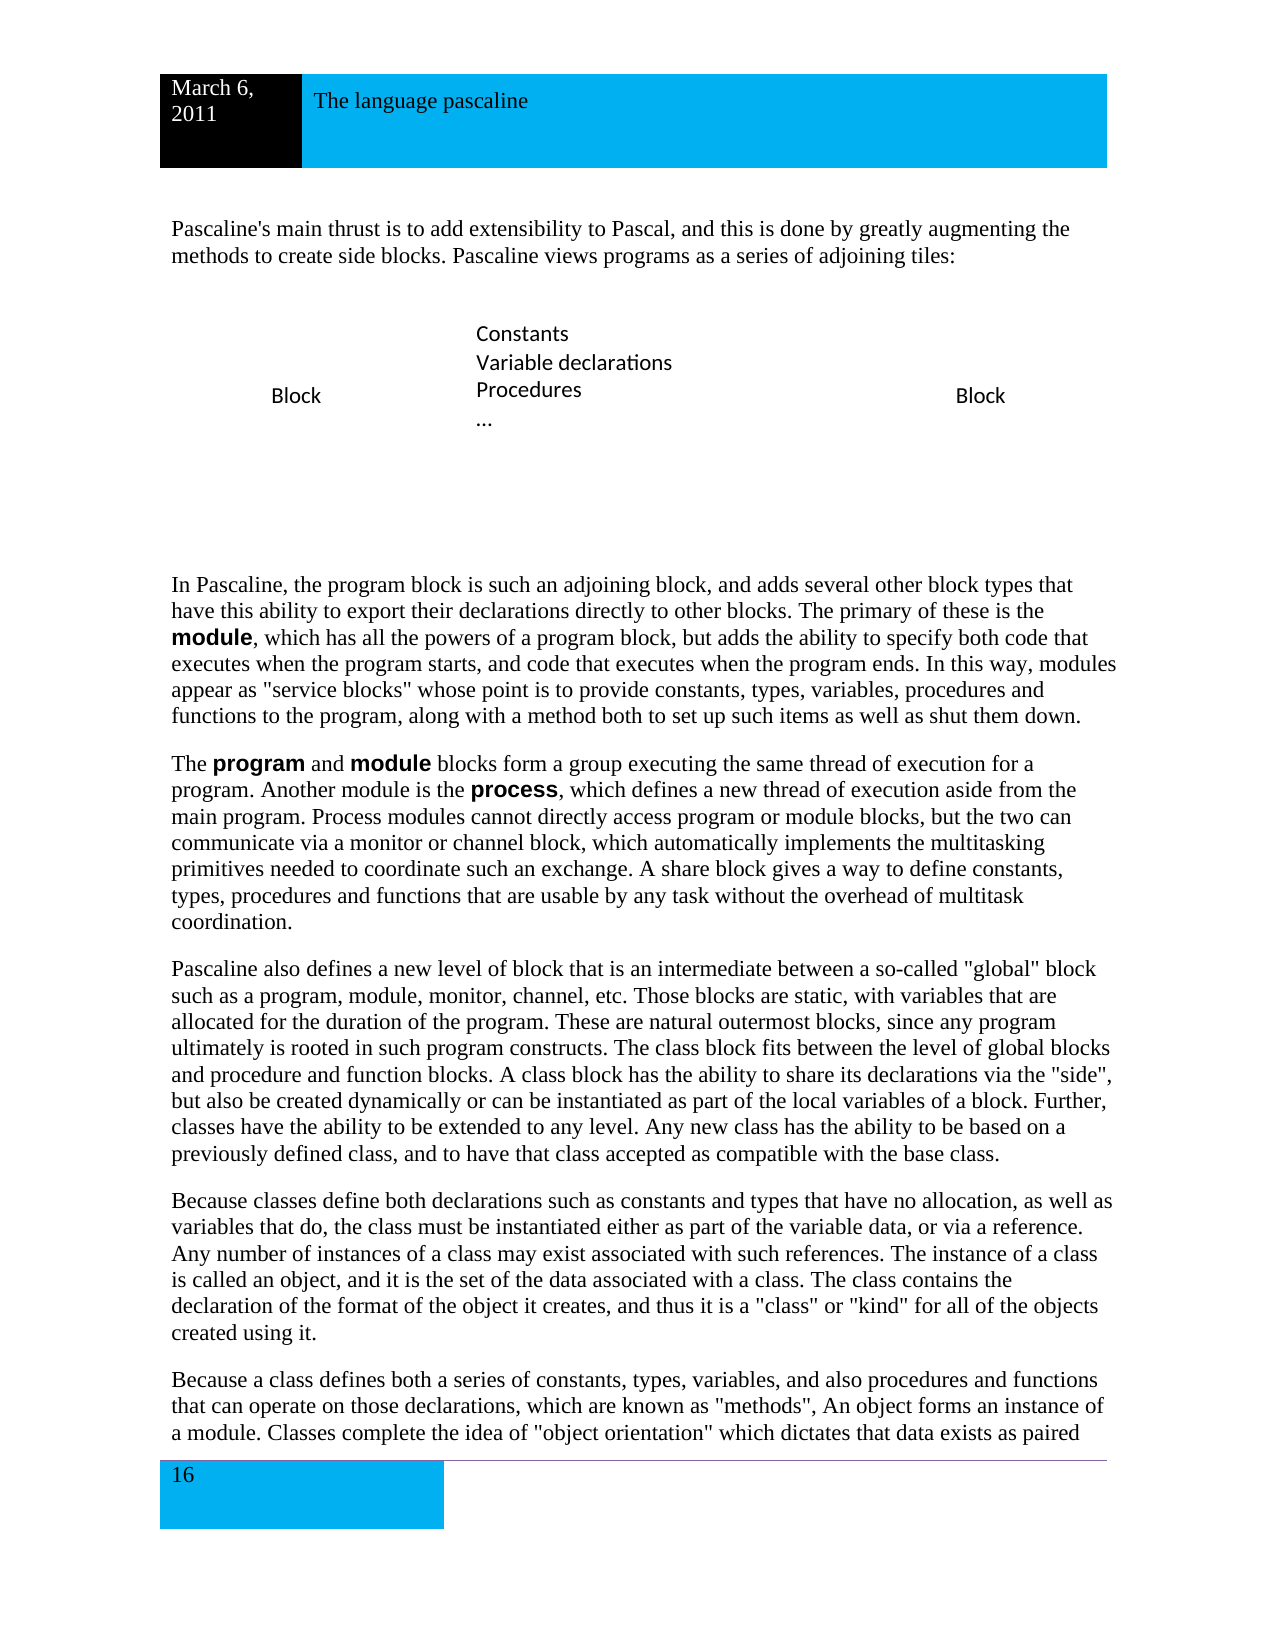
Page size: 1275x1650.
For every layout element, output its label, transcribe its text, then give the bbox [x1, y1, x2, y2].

text Because classes define both declarations such as constants and types that have no allocation, as well as variables that do, the class must be instantiated either as part of the variable data, or via a reference. Any number of instances of a class may exist associated with such references. The instance of a class is called an object, and it is the set of the data associated with a class. The class contains the declaration of the format of the object it creates, and thus it is a "class" or "kind" for all of the objects created using it. [171, 1187, 1118, 1345]
text Because a class defines both a series of constants, types, variables, and also procedures and functions that can operate on those declarations, which are known as "methods", An object forms an instance of a module. Classes complete the idea of "object orientation" which dictates that data exists as paired [171, 1366, 1118, 1445]
text In Pascaline, the program block is such an adjoining block, and adds several other block types that have this ability to export their declarations directly to other blocks. The primary of these is the module, which has all the powers of a program block, but adds the ability to specify both code that executes when the program starts, and code that executes when the program ends. In this way, modules appear as "service blocks" whose point is to provide constants, types, variables, procedures and functions to the program, along with a method both to set up such items as well as shut them down. [171, 571, 1118, 729]
text Pascaline also defines a new level of block that is an intermediate between a so-called "global" block such as a program, module, monitor, channel, etc. Those blocks are static, with variables that are allocated for the duration of the program. These are natural outermost blocks, since any program ultimately is rooted in such program constructs. The class block fits between the level of global blocks and procedure and function blocks. A class block has the ability to share its declarations via the "side", but also be created dynamically or can be instantiated as part of the local variables of a block. Further, classes have the ability to be extended to any level. Any new class has the ability to be based on a previously defined class, and to have that class accepted as compatible with the base class. [171, 955, 1118, 1166]
text Pascaline's main thrust is to add extensibility to Pascal, and this is done by greatly augmenting the methods to create side blocks. Pascaline views programs as a series of adjoining tiles: [171, 215, 1118, 268]
text Block [216, 381, 376, 409]
text Block [900, 381, 1061, 409]
text … [476, 404, 776, 432]
text Variable declarations [476, 348, 776, 376]
text Procedures [476, 376, 776, 404]
text Constants [476, 319, 776, 348]
text The program and module blocks form a group executing the same thread of execution for a program. Another module is the process, which defines a new thread of execution aside from the main program. Process modules cannot directly access program or module blocks, but the two can communicate via a monitor or channel block, which automatically implements the multitasking primitives needed to coordinate such an exchange. A share block gives a way to define constants, types, procedures and functions that are usable by any task without the overhead of multitask coordination. [171, 750, 1118, 934]
